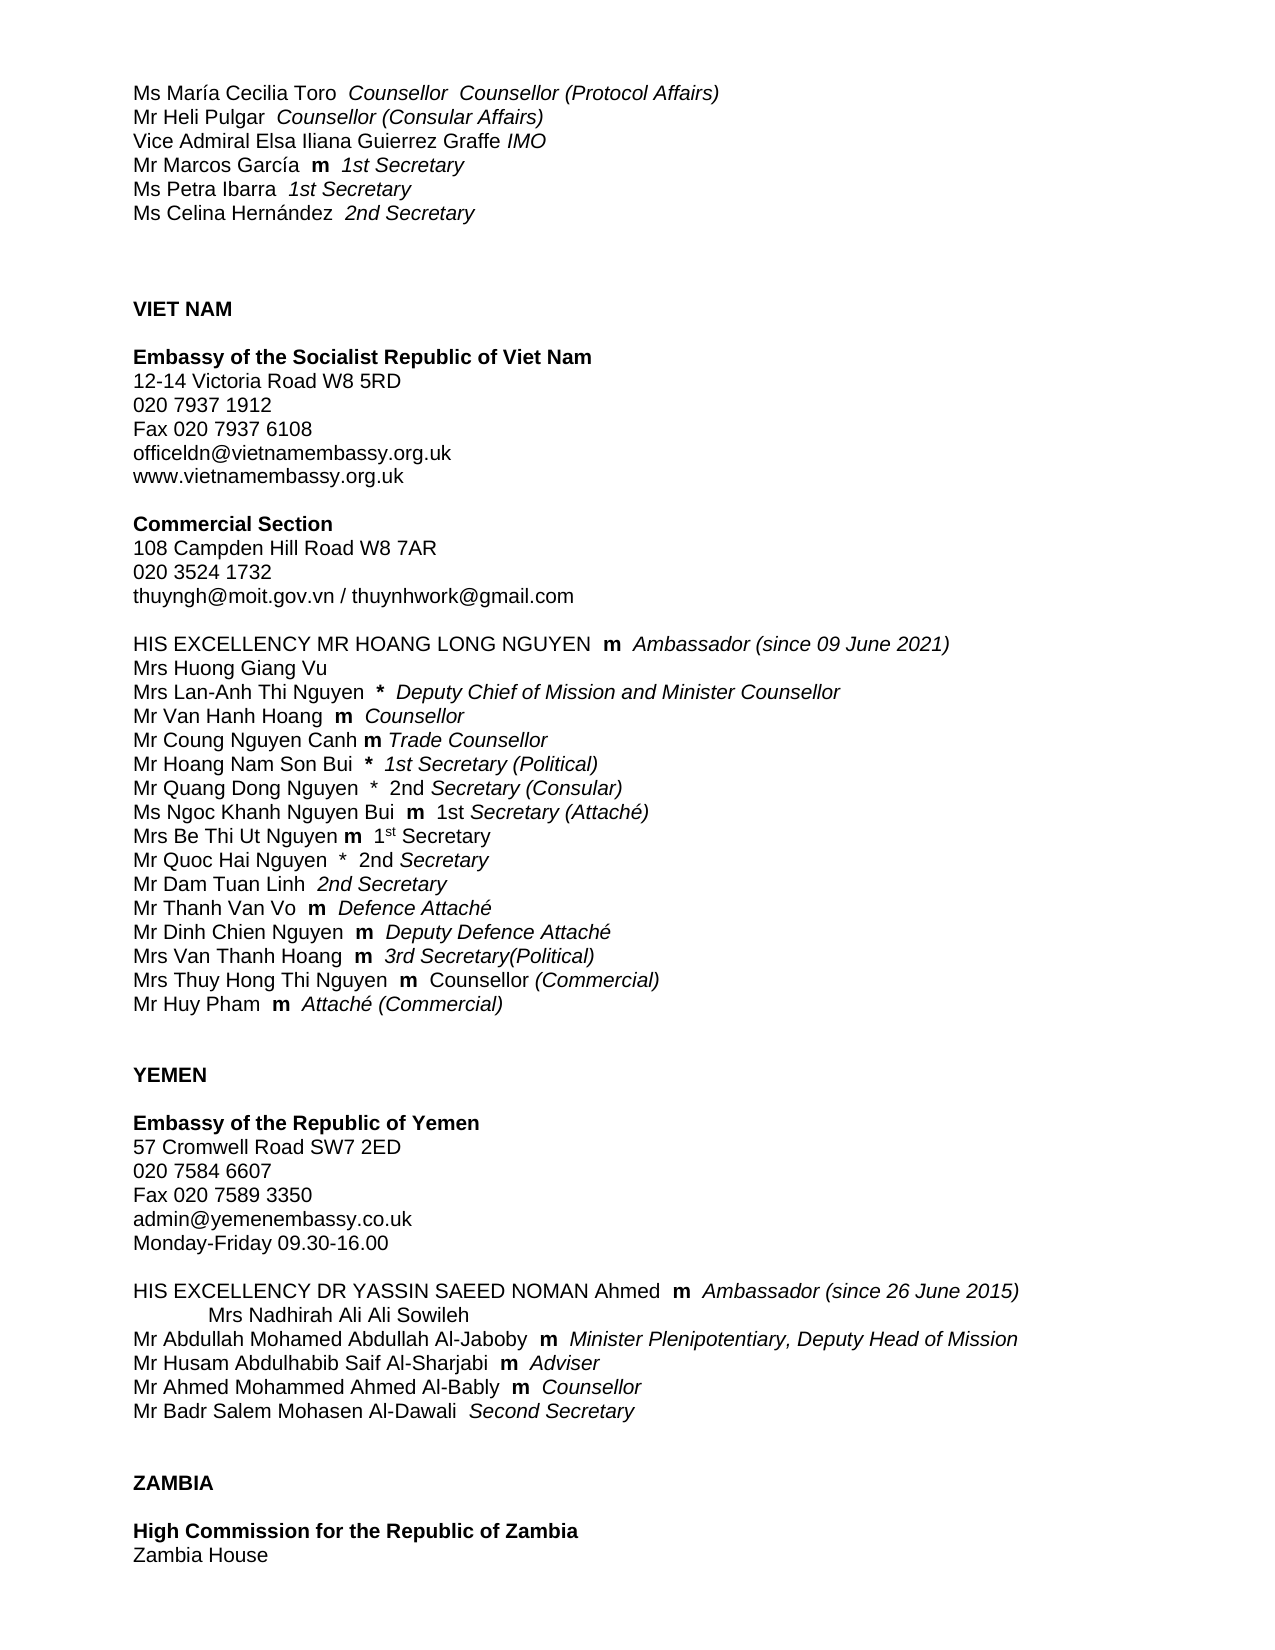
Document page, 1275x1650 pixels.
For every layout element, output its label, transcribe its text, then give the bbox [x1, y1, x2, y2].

text Mrs Nadhirah Ali Ali Sowileh [133, 1303, 1181, 1327]
text Mr Husam Abdulhabib Saif Al-Sharjabi m Adviser [133, 1351, 1181, 1375]
text Mr Coung Nguyen Canh m Trade Counsellor [133, 728, 1181, 752]
text Mr Abdullah Mohamed Abdullah Al-Jaboby m Minister Plenipotentiary, Deputy Head of Mission [133, 1327, 1181, 1351]
text Mrs Van Thanh Hoang m 3rd Secretary(Political) [133, 943, 1181, 967]
text Fax 020 7589 3350 [133, 1183, 1181, 1207]
text Mr Quang Dong Nguyen * 2nd Secretary (Consular) [133, 776, 1181, 800]
text Embassy of the Socialist Republic of Viet Nam [133, 344, 1181, 368]
text HIS EXCELLENCY DR YASSIN SAEED NOMAN Ahmed m Ambassador (since 26 June 2015) [133, 1279, 1181, 1303]
text 108 Campden Hill Road W8 7AR [133, 536, 1181, 560]
text 12-14 Victoria Road W8 5RD [133, 368, 1181, 392]
text Mr Heli Pulgar Counsellor (Consular Affairs) [133, 105, 1181, 129]
text Mr Hoang Nam Son Bui * 1st Secretary (Political) [133, 752, 1181, 776]
text Fax 020 7937 6108 [133, 416, 1181, 440]
text Commercial Section [133, 512, 1181, 536]
text 020 7937 1912 [133, 392, 1181, 416]
text Mrs Huong Giang Vu [133, 656, 1181, 680]
text HIS EXCELLENCY MR HOANG LONG NGUYEN m Ambassador (since 09 June 2021) [133, 632, 1181, 656]
text Ms Celina Hernández 2nd Secretary [133, 201, 1181, 225]
text Ms María Cecilia Toro Counsellor Counsellor (Protocol Affairs) [133, 81, 1181, 105]
text 57 Cromwell Road SW7 2ED [133, 1135, 1181, 1159]
text 020 3524 1732 [133, 560, 1181, 584]
text Embassy of the Republic of Yemen [133, 1111, 1181, 1135]
text Mr Ahmed Mohammed Ahmed Al-Bably m Counsellor [133, 1375, 1181, 1399]
text Mr Dam Tuan Linh 2nd Secretary [133, 872, 1181, 896]
text Mrs Lan-Anh Thi Nguyen * Deputy Chief of Mission and Minister Counsellor [133, 680, 1181, 704]
text Ms Ngoc Khanh Nguyen Bui m 1st Secretary (Attaché) [133, 800, 1181, 824]
text Monday-Friday 09.30-16.00 [133, 1231, 1181, 1255]
text Mr Dinh Chien Nguyen m Deputy Defence Attaché [133, 919, 1181, 943]
subtitle High Commission for the Republic of Zambia [133, 1518, 1181, 1542]
text Mr Thanh Van Vo m Defence Attaché [133, 896, 1181, 919]
text thuyngh@moit.gov.vn / thuynhwork@gmail.com [133, 584, 1181, 608]
text Mr Badr Salem Mohasen Al-Dawali Second Secretary [133, 1399, 1181, 1423]
text VIET NAM [133, 297, 1181, 321]
text Mr Huy Pham m Attaché (Commercial) [133, 991, 1181, 1015]
text Zambia House [133, 1542, 1181, 1566]
text admin@yemenembassy.co.uk [133, 1207, 1181, 1231]
text Mr Van Hanh Hoang m Counsellor [133, 704, 1181, 728]
text Vice Admiral Elsa Iliana Guierrez Graffe IMO [133, 129, 1181, 153]
text Mrs Thuy Hong Thi Nguyen m Counsellor (Commercial) [133, 967, 1181, 991]
text Mr Quoc Hai Nguyen * 2nd Secretary [133, 848, 1181, 872]
text www.vietnamembassy.org.uk [133, 464, 1181, 488]
text Mrs Be Thi Ut Nguyen m 1st Secretary [133, 824, 1181, 848]
text 020 7584 6607 [133, 1159, 1181, 1183]
text officeldn@vietnamembassy.org.uk [133, 440, 1181, 464]
text ZAMBIA [133, 1471, 1181, 1494]
text Ms Petra Ibarra 1st Secretary [133, 177, 1181, 201]
text YEMEN [133, 1063, 1181, 1087]
text Mr Marcos García m 1st Secretary [133, 153, 1181, 177]
